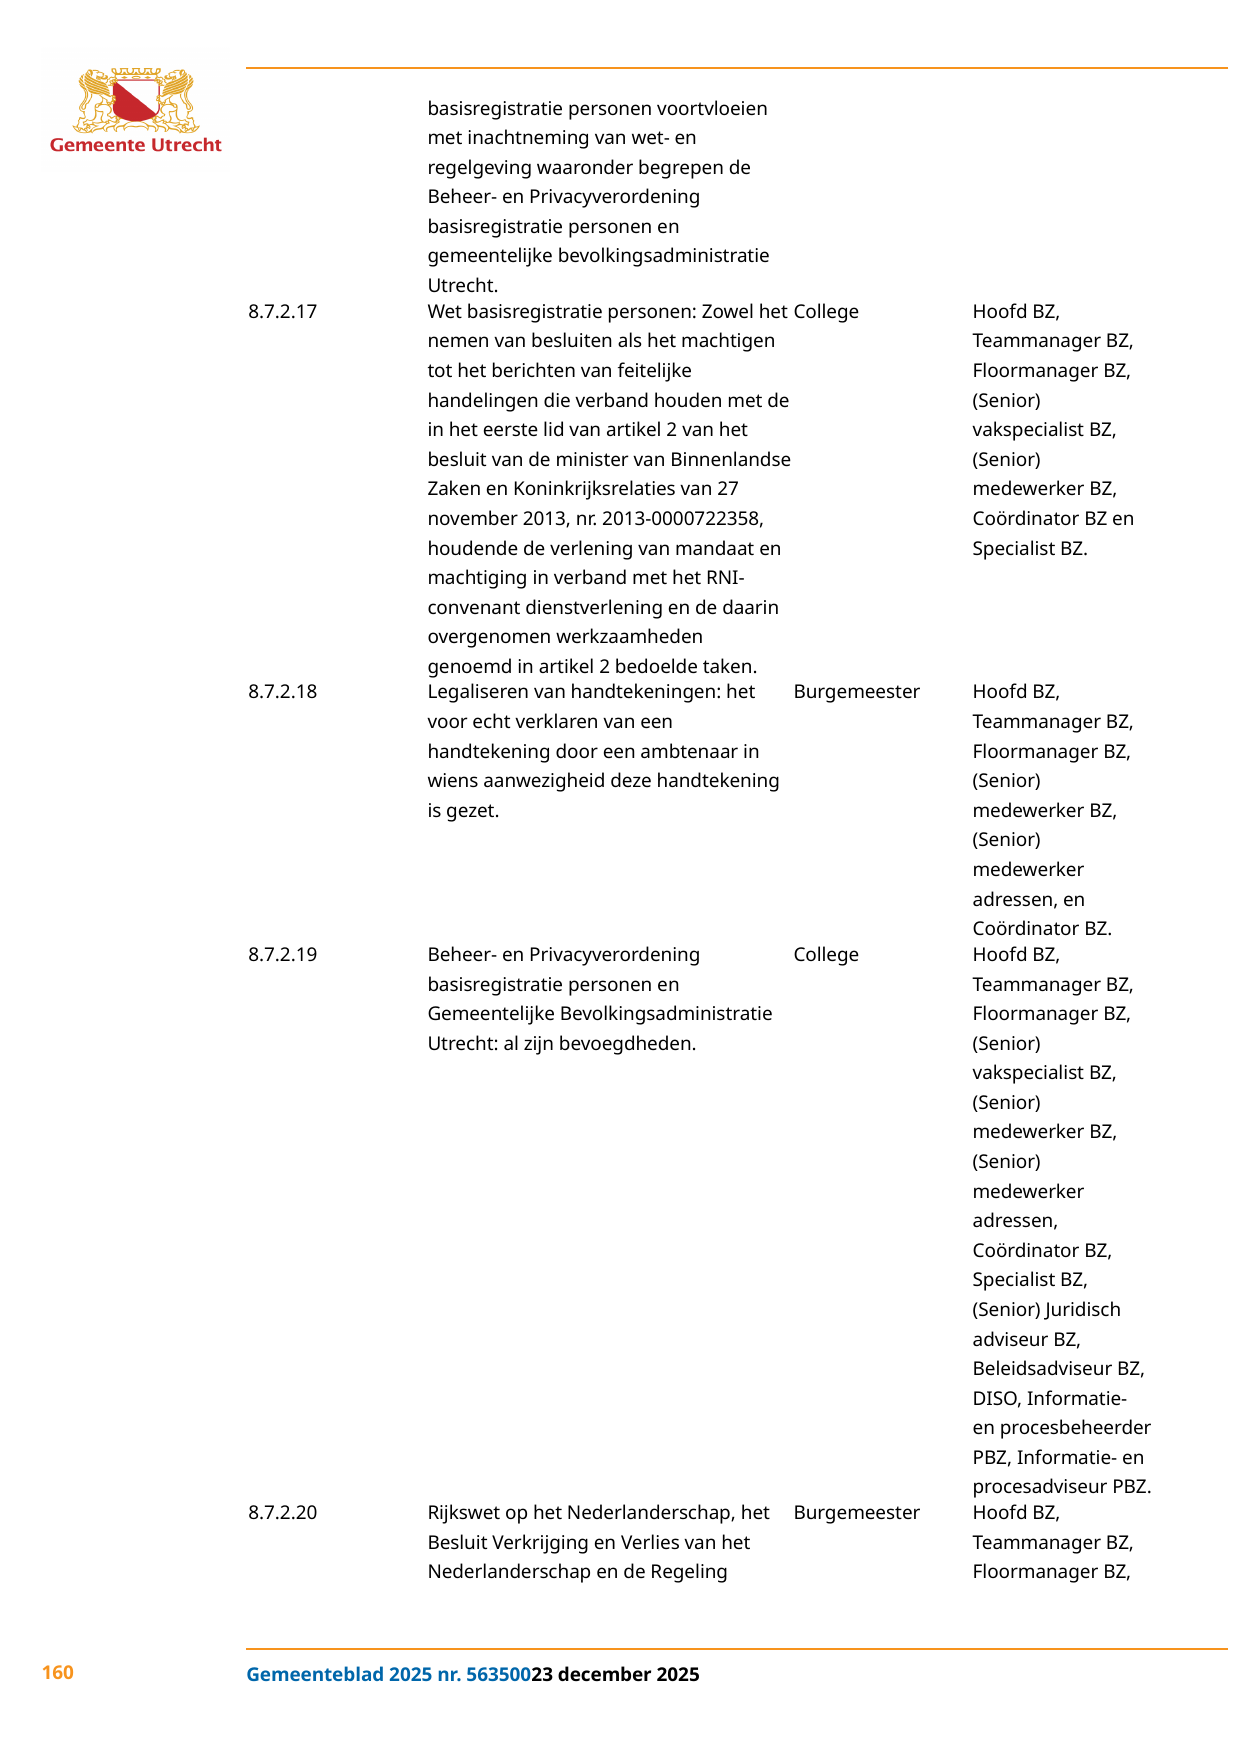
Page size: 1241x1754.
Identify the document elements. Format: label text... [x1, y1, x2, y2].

table_cell 8.7.2.18 [248, 679, 427, 941]
table_cell 8.7.2.20 [248, 1499, 427, 1584]
table_cell College [793, 298, 972, 679]
table_cell 8.7.2.19 [248, 941, 427, 1499]
table_cell Wet basisregistratie personen: Zowel het nemen van besluiten als het machtigen tot het berichten van feitelijke handelingen die verband houden met de in het eerste lid van artikel 2 van het besluit van de minister van Binnenlandse Zaken en Koninkrijksrelaties van 27 november 2013, nr. 2013-0000722358, houdende de verlening van mandaat en machtiging in verband met het RNI-convenant dienstverlening en de daarin overgenomen werkzaamheden genoemd in artikel 2 bedoelde taken. [427, 298, 793, 679]
table_cell Burgemeester [793, 679, 972, 941]
table_cell 8.7.2.17 [248, 298, 427, 679]
table_cell basisregistratie personen voortvloeien met inachtneming van wet- en regelgeving waaronder begrepen de Beheer- en Privacyverordening basisregistratie personen en gemeentelijke bevolkingsadministratie Utrecht. [427, 95, 793, 298]
table_cell Beheer- en Privacyverordening basisregistratie personen en Gemeentelijke Bevolkingsadministratie Utrecht: al zijn bevoegdheden. [427, 941, 793, 1499]
table_cell [793, 95, 972, 298]
table_cell Legaliseren van handtekeningen: het voor echt verklaren van een handtekening door een ambtenaar in wiens aanwezigheid deze handtekening is gezet. [427, 679, 793, 941]
table_cell [248, 95, 427, 298]
picture [41, 47, 231, 172]
table_cell Rijkswet op het Nederlanderschap, het Besluit Verkrijging en Verlies van het Nederlanderschap en de Regeling [427, 1499, 793, 1584]
table_cell Hoofd BZ, Teammanager BZ, Floormanager BZ, [973, 1499, 1152, 1584]
table_cell Burgemeester [793, 1499, 972, 1584]
table_cell [973, 95, 1152, 298]
table_cell Hoofd BZ, Teammanager BZ, Floormanager BZ, (Senior) medewerker BZ, (Senior) medewerker adressen, en Coördinator BZ. [973, 679, 1152, 941]
table_cell Hoofd BZ, Teammanager BZ, Floormanager BZ, (Senior) vakspecialist BZ, (Senior) medewerker BZ, Coördinator BZ en Specialist BZ. [973, 298, 1152, 679]
table_cell College [793, 941, 972, 1499]
table_cell Hoofd BZ, Teammanager BZ, Floormanager BZ, (Senior) vakspecialist BZ, (Senior) medewerker BZ, (Senior) medewerker adressen, Coördinator BZ, Specialist BZ, (Senior) Juridisch adviseur BZ, Beleidsadviseur BZ, DISO, Informatie- en procesbeheerder PBZ, Informatie- en procesadviseur PBZ. [973, 941, 1152, 1499]
